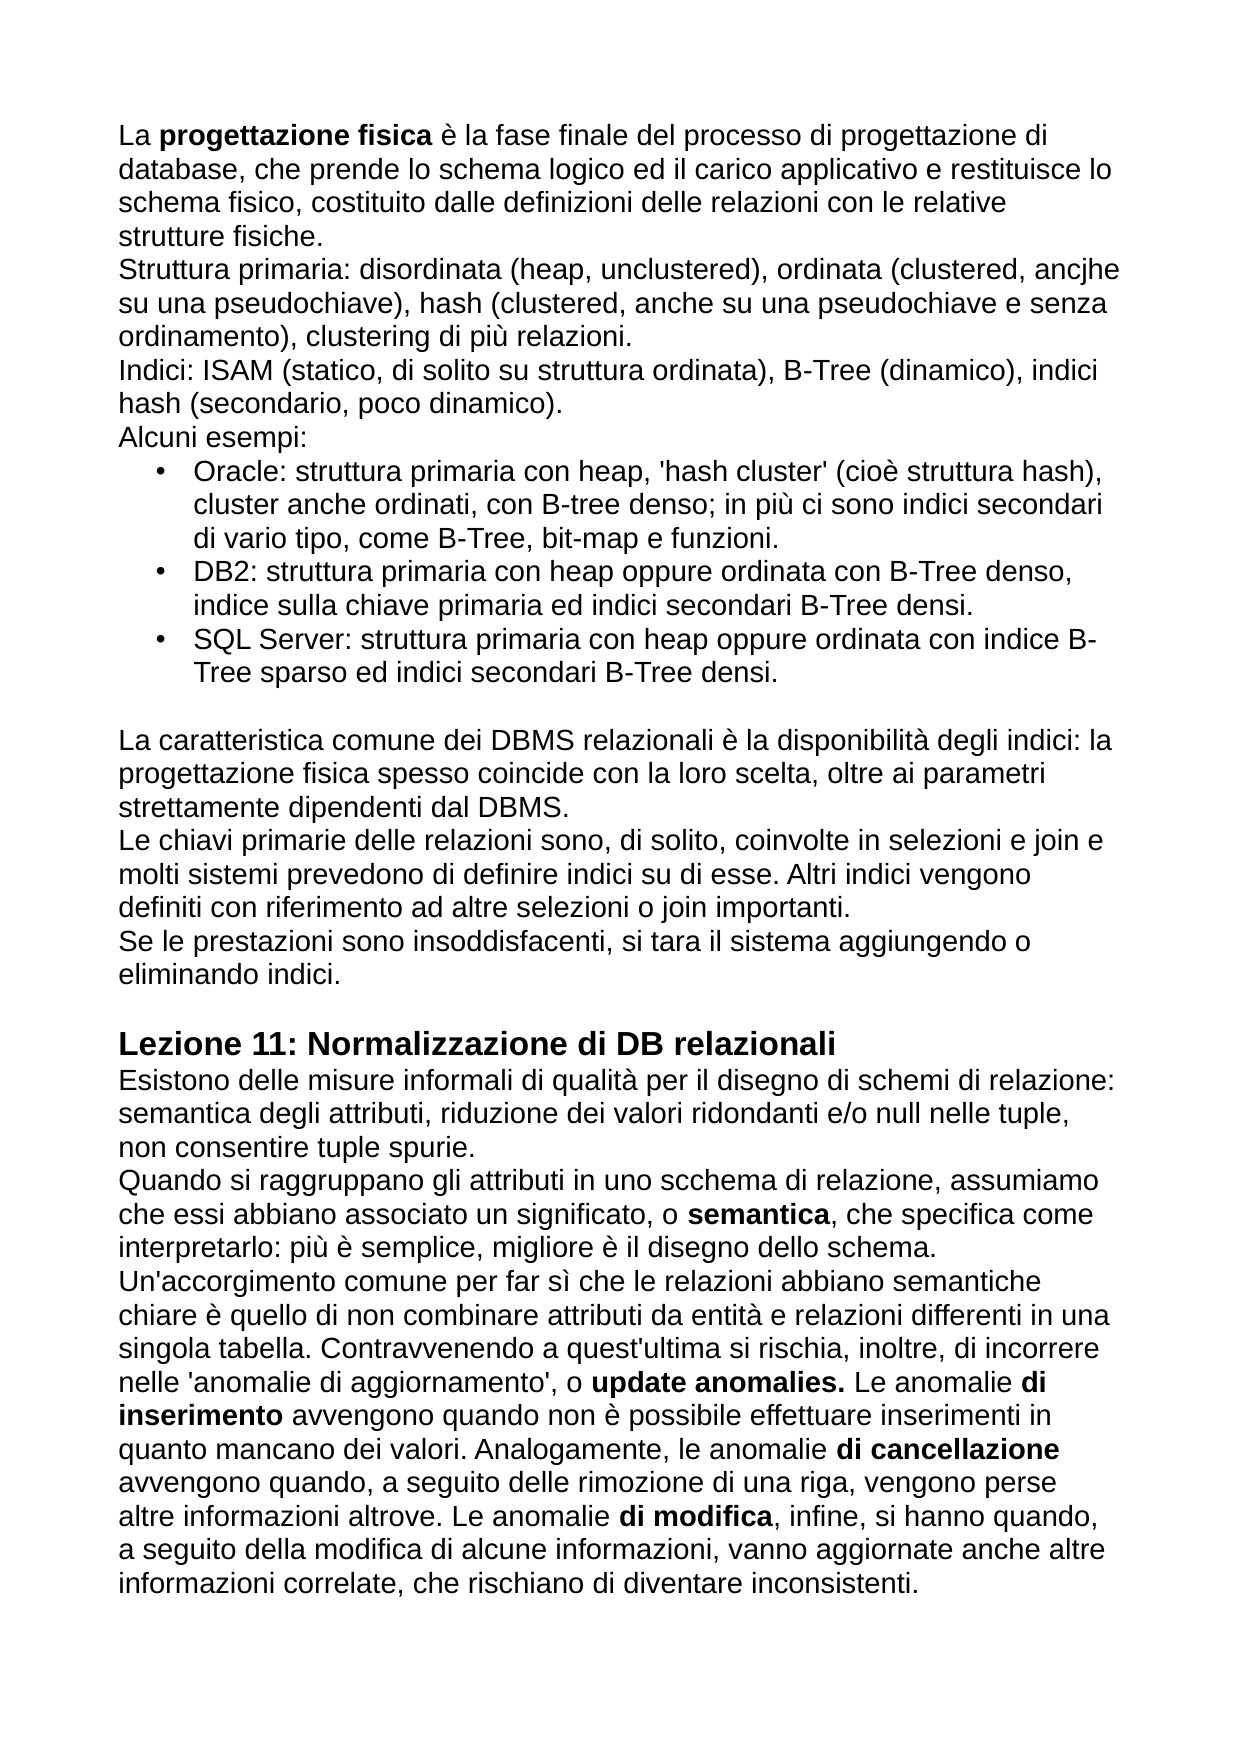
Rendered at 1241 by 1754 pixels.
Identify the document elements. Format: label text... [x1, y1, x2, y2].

text Le chiavi primarie delle relazioni sono, di solito, coinvolte in selezioni e join e molti sistemi prevedono di definire indici su di esse. Altri indici vengono definiti con riferimento ad altre selezioni o join importanti. [118, 823, 1122, 924]
text Alcuni esempi: [118, 420, 1122, 453]
text Struttura primaria: disordinata (heap, unclustered), ordinata (clustered, ancjhe su una pseudochiave), hash (clustered, anche su una pseudochiave e senza ordinamento), clustering di più relazioni. [118, 252, 1122, 353]
text Esistono delle misure informali di qualità per il disegno di schemi di relazione: semantica degli attributi, riduzione dei valori ridondanti e/o null nelle tuple, non consentire tuple spurie. [118, 1063, 1122, 1163]
text La caratteristica comune dei DBMS relazionali è la disponibilità degli indici: la progettazione fisica spesso coincide con la loro scelta, oltre ai parametri strettamente dipendenti dal DBMS. [118, 722, 1122, 823]
list DB2: struttura primaria con heap oppure ordinata con B-Tree denso, indice sulla chiave primaria ed indici secondari B-Tree densi. [156, 554, 1122, 622]
text Quando si raggruppano gli attributi in uno scchema di relazione, assumiamo che essi abbiano associato un significato, o semantica, che specifica come interpretarlo: più è semplice, migliore è il disegno dello schema. Un'accorgimento comune per far sì che le relazioni abbiano semantiche chiare è quello di non combinare attributi da entità e relazioni differenti in una singola tabella. Contravvenendo a quest'ultima si rischia, inoltre, di incorrere nelle 'anomalie di aggiornamento', o update anomalies. Le anomalie di inserimento avvengono quando non è possibile effettuare inserimenti in quanto mancano dei valori. Analogamente, le anomalie di cancellazione avvengono quando, a seguito delle rimozione di una riga, vengono perse altre informazioni altrove. Le anomalie di modifica, infine, si hanno quando, a seguito della modifica di alcune informazioni, vanno aggiornate anche altre informazioni correlate, che rischiano di diventare inconsistenti. [118, 1163, 1122, 1599]
text La progettazione fisica è la fase finale del processo di progettazione di database, che prende lo schema logico ed il carico applicativo e restituisce lo schema fisico, costituito dalle definizioni delle relazioni con le relative strutture fisiche. [118, 118, 1122, 252]
text Indici: ISAM (statico, di solito su struttura ordinata), B-Tree (dinamico), indici hash (secondario, poco dinamico). [118, 353, 1122, 420]
text Se le prestazioni sono insoddisfacenti, si tara il sistema aggiungendo o eliminando indici. [118, 924, 1122, 991]
text Lezione 11: Normalizzazione di DB relazionali [118, 1024, 1122, 1063]
list SQL Server: struttura primaria con heap oppure ordinata con indice B-Tree sparso ed indici secondari B-Tree densi. [156, 622, 1122, 689]
list Oracle: struttura primaria con heap, 'hash cluster' (cioè struttura hash), cluster anche ordinati, con B-tree denso; in più ci sono indici secondari di vario tipo, come B-Tree, bit-map e funzioni. [156, 453, 1122, 554]
